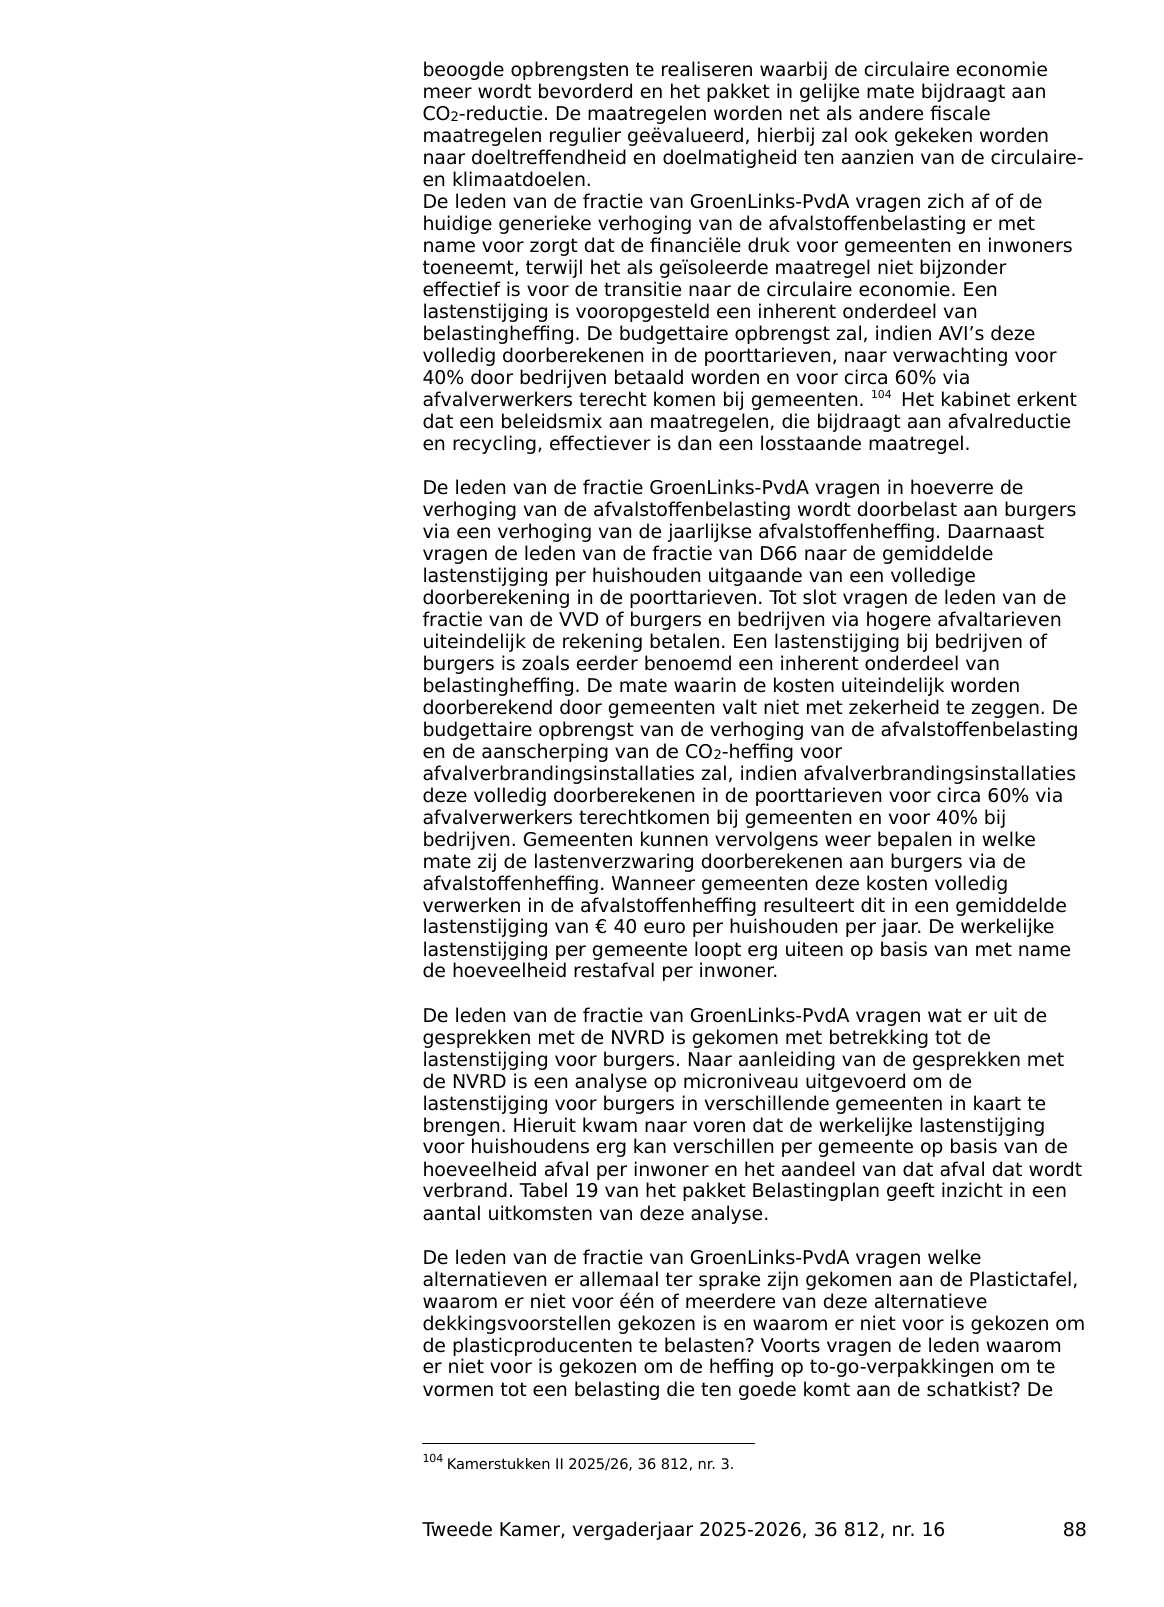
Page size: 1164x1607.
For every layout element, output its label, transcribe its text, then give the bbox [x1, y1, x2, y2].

text De leden van de fractie GroenLinks-PvdA vragen in hoeverre de verhoging van de afvalstoffenbelasting wordt doorbelast aan burgers via een verhoging van de jaarlijkse afvalstoffenheffing. Daarnaast vragen de leden van de fractie van D66 naar de gemiddelde lastenstijging per huishouden uitgaande van een volledige doorberekening in de poorttarieven. Tot slot vragen de leden van de fractie van de VVD of burgers en bedrijven via hogere afvaltarieven uiteindelijk de rekening betalen. Een lastenstijging bij bedrijven of burgers is zoals eerder benoemd een inherent onderdeel van belastingheffing. De mate waarin de kosten uiteindelijk worden doorberekend door gemeenten valt niet met zekerheid te zeggen. De budgettaire opbrengst van de verhoging van de afvalstoffenbelasting en de aanscherping van de CO2-heffing voor afvalverbrandingsinstallaties zal, indien afvalverbrandingsinstallaties deze volledig doorberekenen in de poorttarieven voor circa 60% via afvalverwerkers terechtkomen bij gemeenten en voor 40% bij bedrijven. Gemeenten kunnen vervolgens weer bepalen in welke mate zij de lastenverzwaring doorberekenen aan burgers via de afvalstoffenheffing. Wanneer gemeenten deze kosten volledig verwerken in de afvalstoffenheffing resulteert dit in een gemiddelde lastenstijging van € 40 euro per huishouden per jaar. De werkelijke lastenstijging per gemeente loopt erg uiteen op basis van met name de hoeveelheid restafval per inwoner. [422, 477, 1087, 982]
text beoogde opbrengsten te realiseren waarbij de circulaire economie meer wordt bevorderd en het pakket in gelijke mate bijdraagt aan CO2-reductie. De maatregelen worden net als andere fiscale maatregelen regulier geëvalueerd, hierbij zal ook gekeken worden naar doeltreffendheid en doelmatigheid ten aanzien van de circulaire- en klimaatdoelen. [422, 59, 1087, 191]
text De leden van de fractie van GroenLinks-PvdA vragen welke alternatieven er allemaal ter sprake zijn gekomen aan de Plastictafel, waarom er niet voor één of meerdere van deze alternatieve dekkingsvoorstellen gekozen is en waarom er niet voor is gekozen om de plasticproducenten te belasten? Voorts vragen de leden waarom er niet voor is gekozen om de heffing op to-go-verpakkingen om te vormen tot een belasting die ten goede komt aan de schatkist? De [422, 1247, 1087, 1400]
text De leden van de fractie van GroenLinks-PvdA vragen wat er uit de gesprekken met de NVRD is gekomen met betrekking tot de lastenstijging voor burgers. Naar aanleiding van de gesprekken met de NVRD is een analyse op microniveau uitgevoerd om de lastenstijging voor burgers in verschillende gemeenten in kaart te brengen. Hieruit kwam naar voren dat de werkelijke lastenstijging voor huishoudens erg kan verschillen per gemeente op basis van de hoeveelheid afval per inwoner en het aandeel van dat afval dat wordt verbrand. Tabel 19 van het pakket Belastingplan geeft inzicht in een aantal uitkomsten van deze analyse. [422, 1004, 1087, 1224]
text Kamerstukken II 2025/26, 36 812, nr. 3. [422, 1452, 1087, 1474]
text De leden van de fractie van GroenLinks-PvdA vragen zich af of de huidige generieke verhoging van de afvalstoffenbelasting er met name voor zorgt dat de financiële druk voor gemeenten en inwoners toeneemt, terwijl het als geïsoleerde maatregel niet bijzonder effectief is voor de transitie naar de circulaire economie. Een lastenstijging is vooropgesteld een inherent onderdeel van belastingheffing. De budgettaire opbrengst zal, indien AVI’s deze volledig doorberekenen in de poorttarieven, naar verwachting voor 40% door bedrijven betaald worden en voor circa 60% via afvalverwerkers terecht komen bij gemeenten. Het kabinet erkent dat een beleidsmix aan maatregelen, die bijdraagt aan afvalreductie en recycling, effectiever is dan een losstaande maatregel. [422, 191, 1087, 455]
